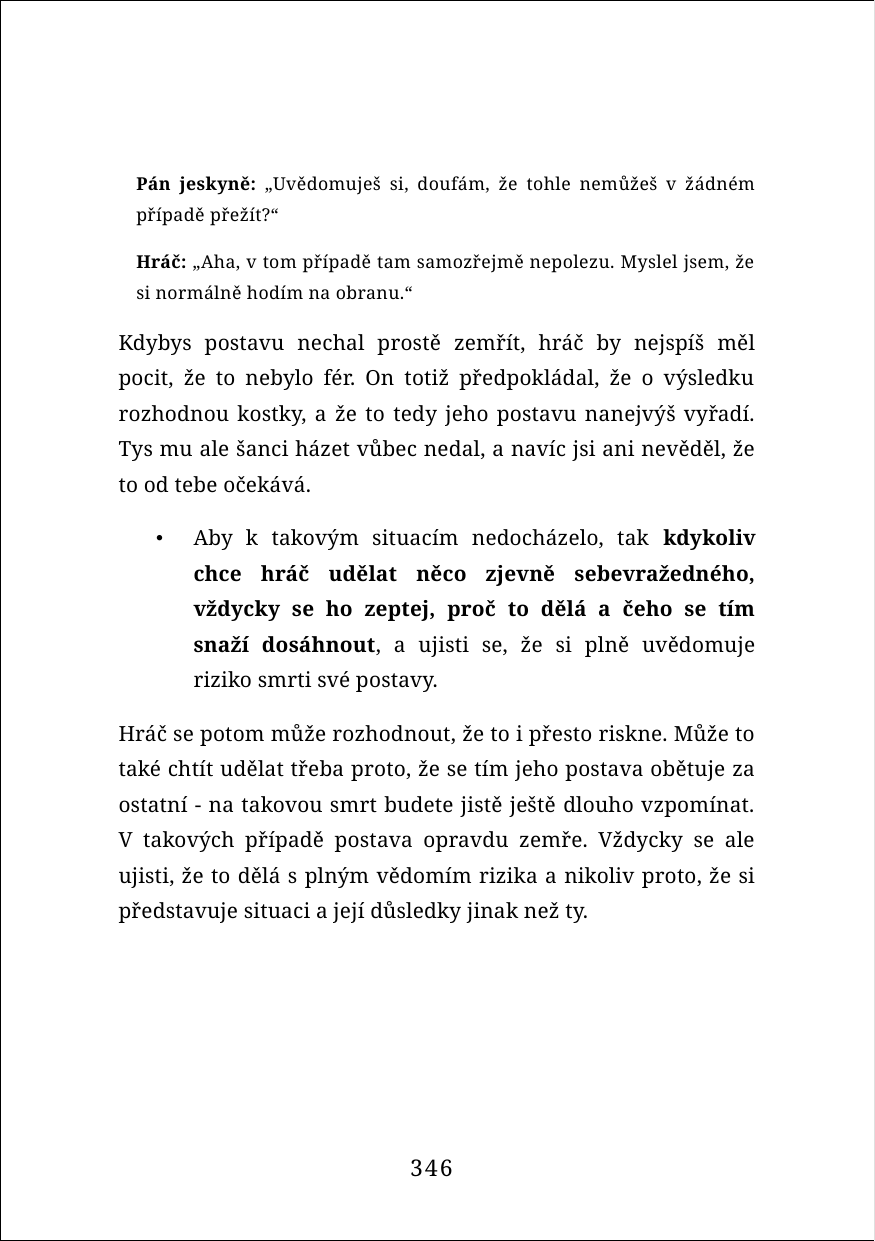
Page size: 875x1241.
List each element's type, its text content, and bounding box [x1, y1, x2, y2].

text Hráč: „Aha, v tom případě tam samozřejmě nepolezu. Myslel jsem, že si normálně hodím na obranu.“ [136, 250, 756, 304]
list Aby k takovým situacím nedocházelo, tak kdykoliv chce hráč udělat něco zjevně sebevražedného, vždycky se ho zeptej, proč to dělá a čeho se tím snaží dosáhnout, a ujisti se, že si plně uvědomuje riziko smrti své postavy. [156, 523, 756, 694]
text Kdybys postavu nechal prostě zemřít, hráč by nejspíš měl pocit, že to nebylo fér. On totiž předpokládal, že o výsledku rozhodnou kostky, a že to tedy jeho postavu nanejvýš vyřadí. Tys mu ale šanci házet vůbec nedal, a navíc jsi ani nevěděl, že to od tebe očekává. [118, 328, 756, 498]
text Hráč se potom může rozhodnout, že to i přesto riskne. Může to také chtít udělat třeba proto, že se tím jeho postava obětuje za ostatní - na takovou smrt budete jistě ještě dlouho vzpomínat. V takových případě postava opravdu zemře. Vždycky se ale ujisti, že to dělá s plným vědomím rizika a nikoliv proto, že si představuje situaci a její důsledky jinak než ty. [118, 719, 756, 925]
text Pán jeskyně: „Uvědomuješ si, doufám, že tohle nemůžeš v žádném případě přežít?“ [136, 172, 756, 226]
